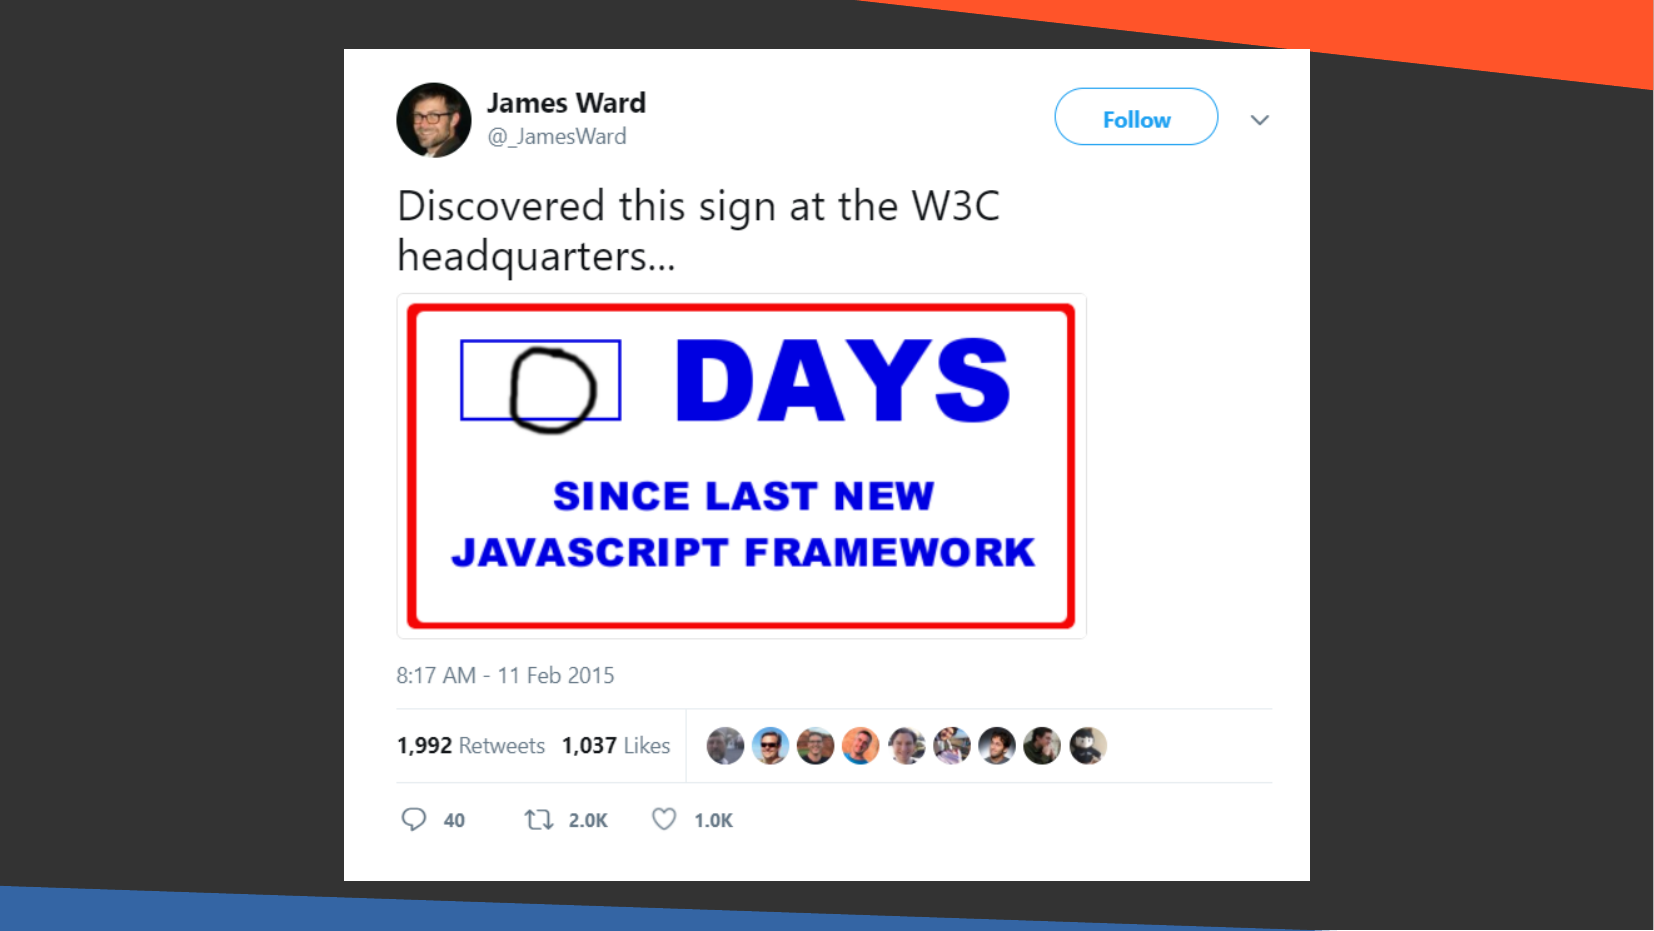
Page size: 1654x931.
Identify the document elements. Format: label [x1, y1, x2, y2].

text_box [854, 0, 1654, 91]
picture [344, 49, 1310, 881]
text_box [0, 885, 1337, 931]
